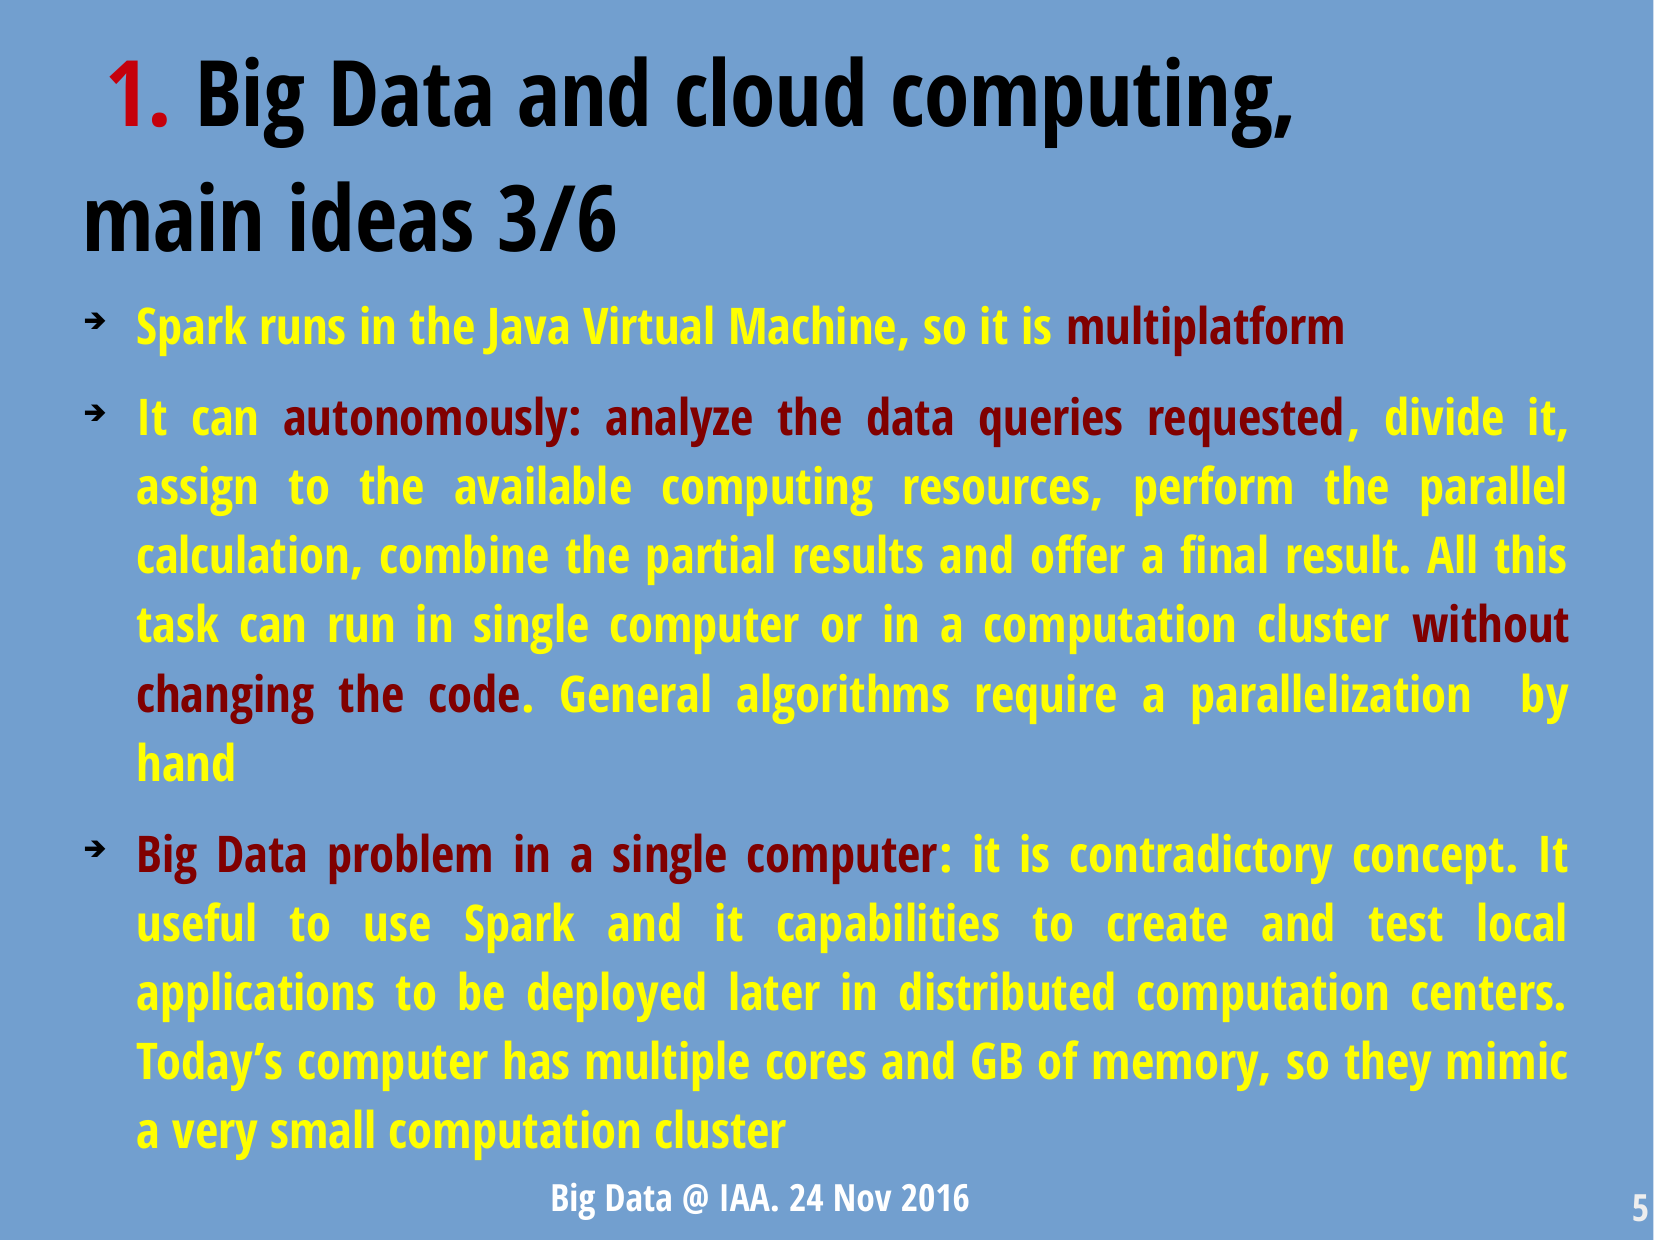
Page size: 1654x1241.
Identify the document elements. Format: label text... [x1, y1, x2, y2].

title 1. Big Data and cloud computing, main ideas 3/6 [82, 27, 1571, 279]
list Spark runs in the Java Virtual Machine, so it is multiplatform It can autonomously: analyze the data queries requested, divide it, assign to the available computing resources, perform the parallel calculation, combine the partial results and offer a final result. All this task can run in single computer or in a computation cluster without changing the code. General algorithms require a parallelization by hand Big Data problem in a single computer: it is contradictory concept. It useful to use Spark and it capabilities to create and test local applications to be deployed later in distributed computation centers. Today’s computer has multiple cores and GB of memory, so they mimic a very small computation cluster [82, 290, 1571, 1170]
